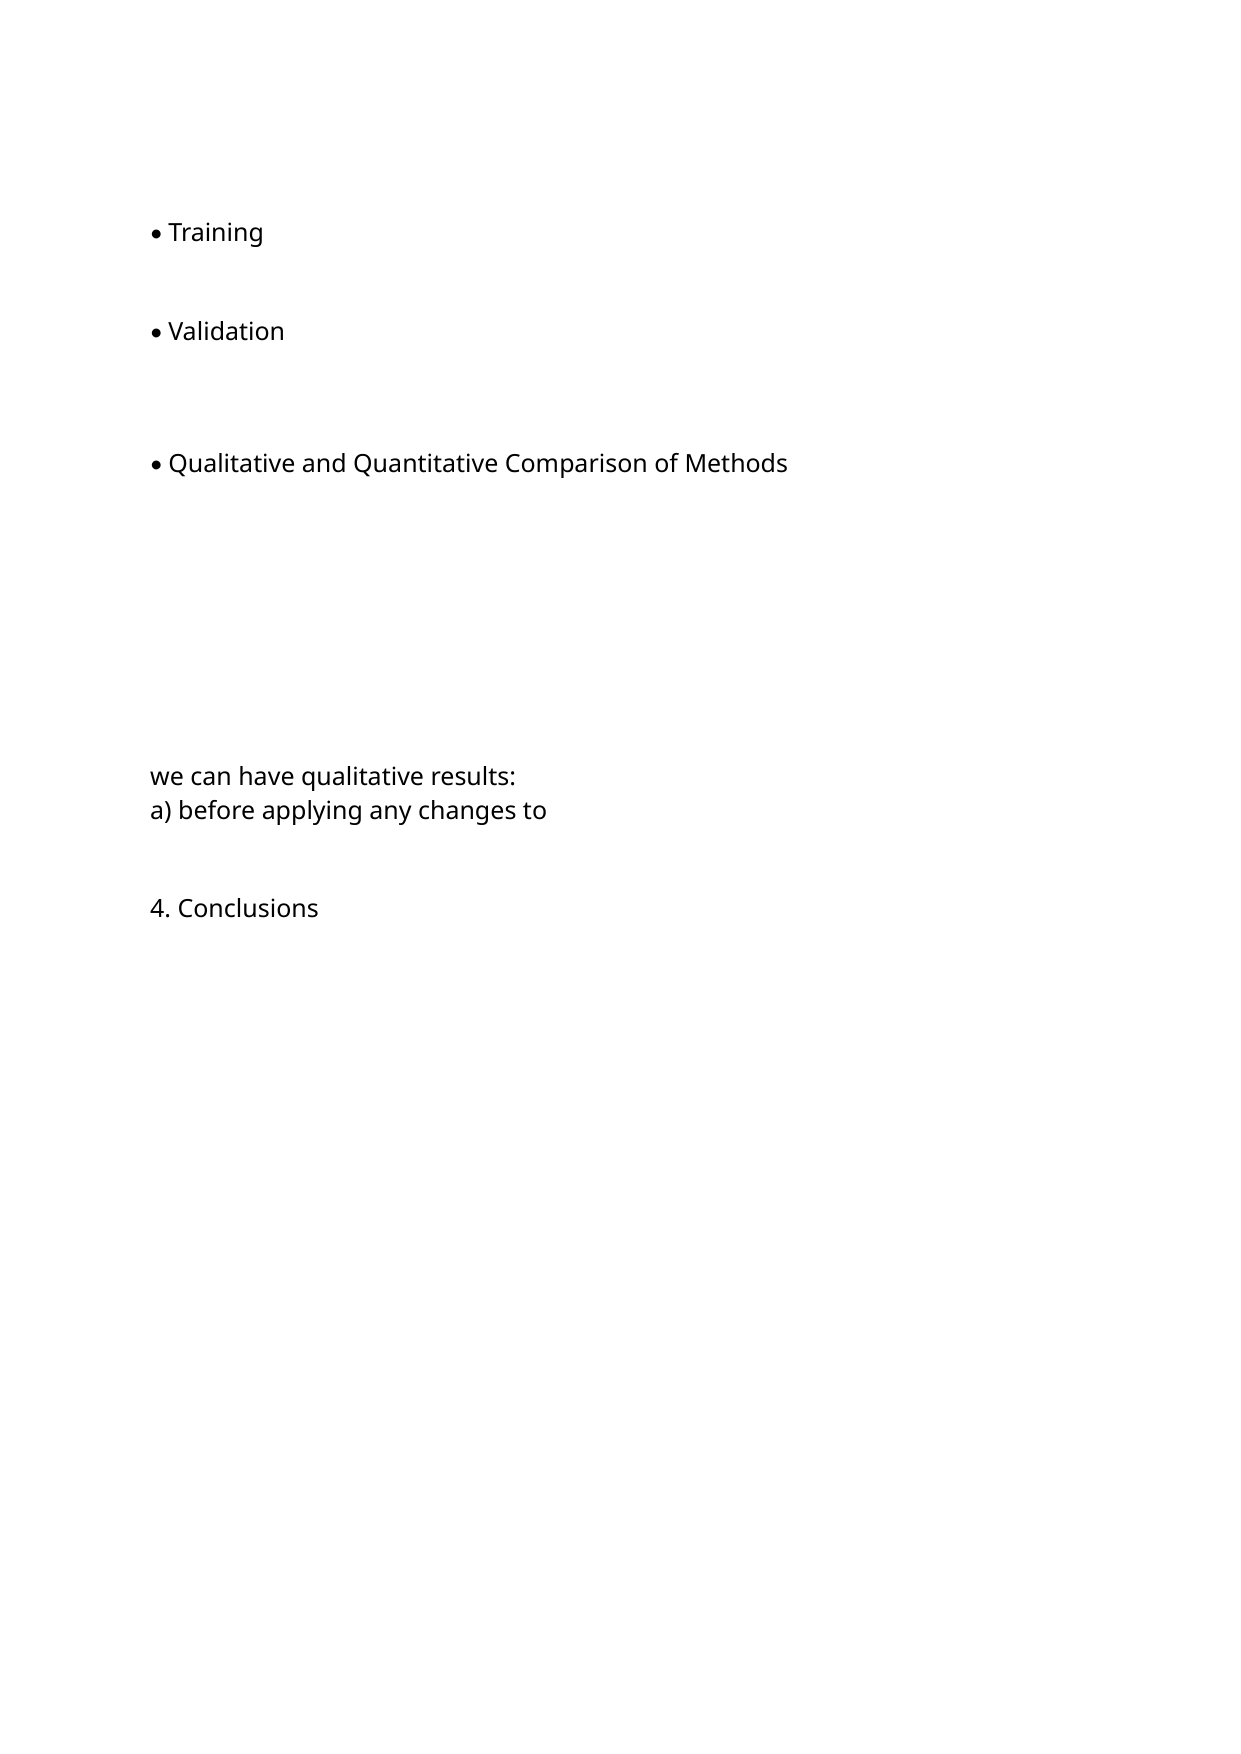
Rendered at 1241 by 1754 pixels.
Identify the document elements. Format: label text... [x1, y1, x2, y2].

text • Training [150, 184, 1090, 249]
text 4. Conclusions [150, 860, 1090, 925]
text we can have qualitative results: [150, 758, 1090, 792]
text • Validation [150, 283, 1090, 347]
text a) before applying any changes to [150, 792, 1090, 826]
text • Qualitative and Quantitative Comparison of Methods [150, 415, 1090, 480]
